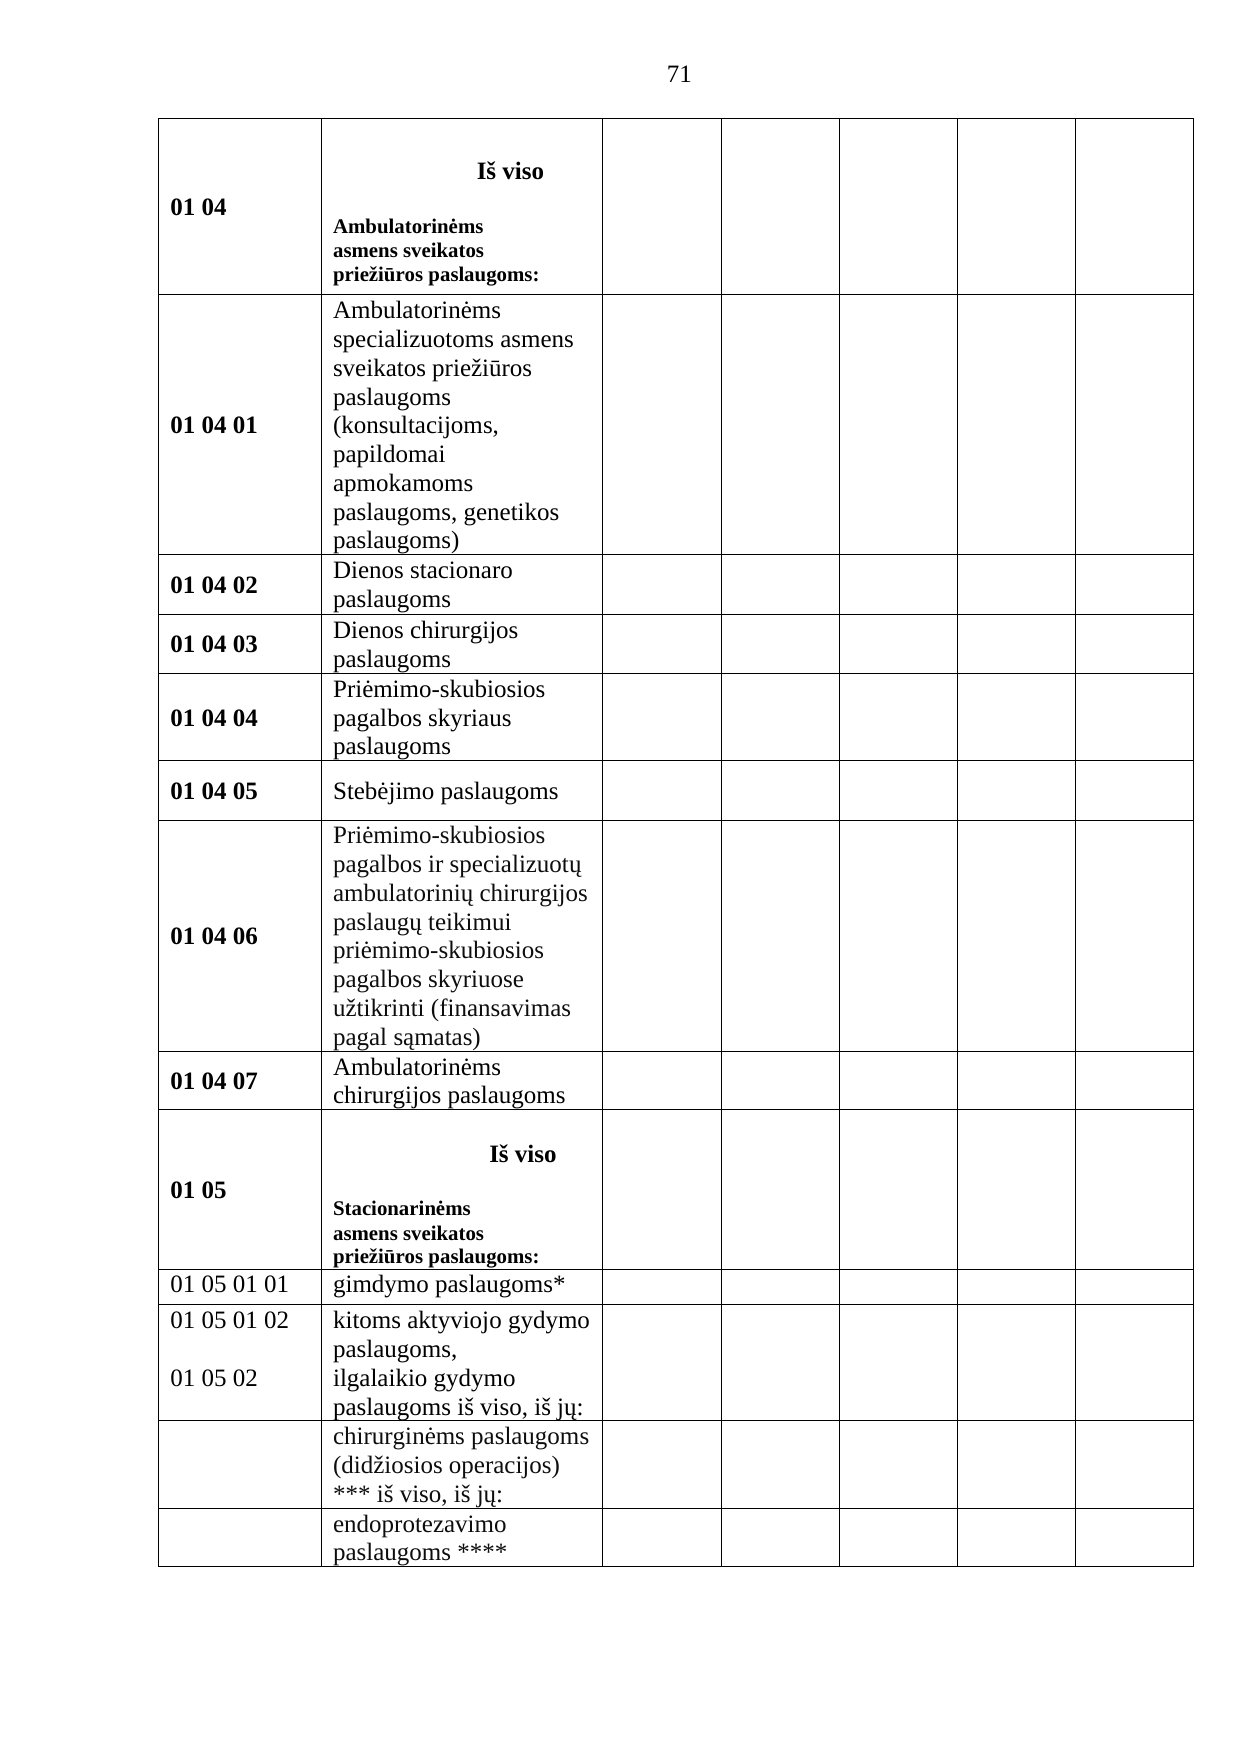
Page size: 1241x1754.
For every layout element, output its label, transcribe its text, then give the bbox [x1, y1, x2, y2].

table_cell [722, 1509, 839, 1566]
table_cell [840, 1509, 957, 1566]
table_cell [603, 1052, 721, 1109]
table_cell Priėmimo-skubiosios pagalbos ir specializuotų ambulatorinių chirurgijos paslaugų teikimui priėmimo-skubiosios pagalbos skyriuose užtikrinti (finansavimas pagal sąmatas) [322, 821, 602, 1051]
table_cell [159, 1421, 321, 1508]
table_cell [603, 295, 721, 554]
table_cell Iš viso Stacionarinėms asmens sveikatos priežiūros paslaugoms: [322, 1110, 602, 1268]
table_cell [722, 761, 839, 819]
table_cell [958, 1305, 1075, 1420]
table_cell [1076, 1052, 1193, 1109]
table_cell [603, 555, 721, 613]
table_cell 01 04 06 [159, 821, 321, 1051]
table_cell 01 04 07 [159, 1052, 321, 1109]
table_cell [840, 1305, 957, 1420]
table_cell [159, 1509, 321, 1566]
table_cell 01 05 01 01 [159, 1270, 321, 1304]
table_cell 01 04 01 [159, 295, 321, 554]
table_cell [840, 555, 957, 613]
table_cell [1076, 821, 1193, 1051]
table_cell [1076, 295, 1193, 554]
table_cell Ambulatorinėms specializuotoms asmens sveikatos priežiūros paslaugoms (konsultacijoms, papildomai apmokamoms paslaugoms, genetikos paslaugoms) [322, 295, 602, 554]
table_cell Ambulatorinėms chirurgijos paslaugoms [322, 1052, 602, 1109]
table_cell [958, 821, 1075, 1051]
table_cell [603, 674, 721, 760]
table_cell [958, 761, 1075, 819]
table_cell [840, 821, 957, 1051]
table_cell [603, 761, 721, 819]
table_cell Priėmimo-skubiosios pagalbos skyriaus paslaugoms [322, 674, 602, 760]
table_cell [722, 119, 839, 294]
table_cell [958, 615, 1075, 673]
table_cell [958, 555, 1075, 613]
table_cell [1076, 1305, 1193, 1420]
table_cell [1076, 555, 1193, 613]
table_cell [722, 1305, 839, 1420]
table_cell [603, 1110, 721, 1268]
table_cell Dienos chirurgijos paslaugoms [322, 615, 602, 673]
table_cell [958, 1421, 1075, 1508]
table_cell [958, 119, 1075, 294]
table_cell [1076, 615, 1193, 673]
table_cell [722, 821, 839, 1051]
table_cell [958, 1052, 1075, 1109]
table_cell [722, 1110, 839, 1268]
table_cell [722, 1052, 839, 1109]
table_cell 01 04 04 [159, 674, 321, 760]
table_cell Dienos stacionaro paslaugoms [322, 555, 602, 613]
table_cell 01 04 02 [159, 555, 321, 613]
table_cell endoprotezavimo paslaugoms **** [322, 1509, 602, 1566]
table_cell [840, 615, 957, 673]
table_cell [958, 1270, 1075, 1304]
table_cell 01 04 03 [159, 615, 321, 673]
table_cell [603, 821, 721, 1051]
table_cell [603, 1305, 721, 1420]
table_cell [958, 1110, 1075, 1268]
table_cell 01 05 01 02 01 05 02 [159, 1305, 321, 1420]
table_cell [840, 295, 957, 554]
table_cell [840, 674, 957, 760]
table_cell [840, 1421, 957, 1508]
table_cell chirurginėms paslaugoms (didžiosios operacijos) *** iš viso, iš jų: [322, 1421, 602, 1508]
table_cell [722, 1270, 839, 1304]
table_cell [1076, 1110, 1193, 1268]
table_cell [722, 555, 839, 613]
table_cell Iš viso Ambulatorinėms asmens sveikatos priežiūros paslaugoms: [322, 119, 602, 294]
table_cell [840, 1110, 957, 1268]
table_cell gimdymo paslaugoms* [322, 1270, 602, 1304]
table_cell [840, 1270, 957, 1304]
table_cell [1076, 674, 1193, 760]
table_cell [722, 295, 839, 554]
table_cell 01 04 05 [159, 761, 321, 819]
table_cell [958, 1509, 1075, 1566]
table_cell [1076, 1421, 1193, 1508]
table_cell [603, 615, 721, 673]
table_cell [958, 674, 1075, 760]
table_cell [840, 119, 957, 294]
table_cell [840, 1052, 957, 1109]
table_cell [1076, 1270, 1193, 1304]
table_cell [603, 1421, 721, 1508]
table_cell [958, 295, 1075, 554]
table_cell [722, 1421, 839, 1508]
table_cell Stebėjimo paslaugoms [322, 761, 602, 819]
table_cell [603, 119, 721, 294]
table_cell 01 05 [159, 1110, 321, 1268]
table_cell [603, 1270, 721, 1304]
table_cell [1076, 1509, 1193, 1566]
table_cell [603, 1509, 721, 1566]
table_cell [1076, 761, 1193, 819]
table_cell [1076, 119, 1193, 294]
table_cell [722, 674, 839, 760]
table_cell [840, 761, 957, 819]
table_cell 01 04 [159, 119, 321, 294]
table_cell [722, 615, 839, 673]
table_cell kitoms aktyviojo gydymo paslaugoms, ilgalaikio gydymo paslaugoms iš viso, iš jų: [322, 1305, 602, 1420]
